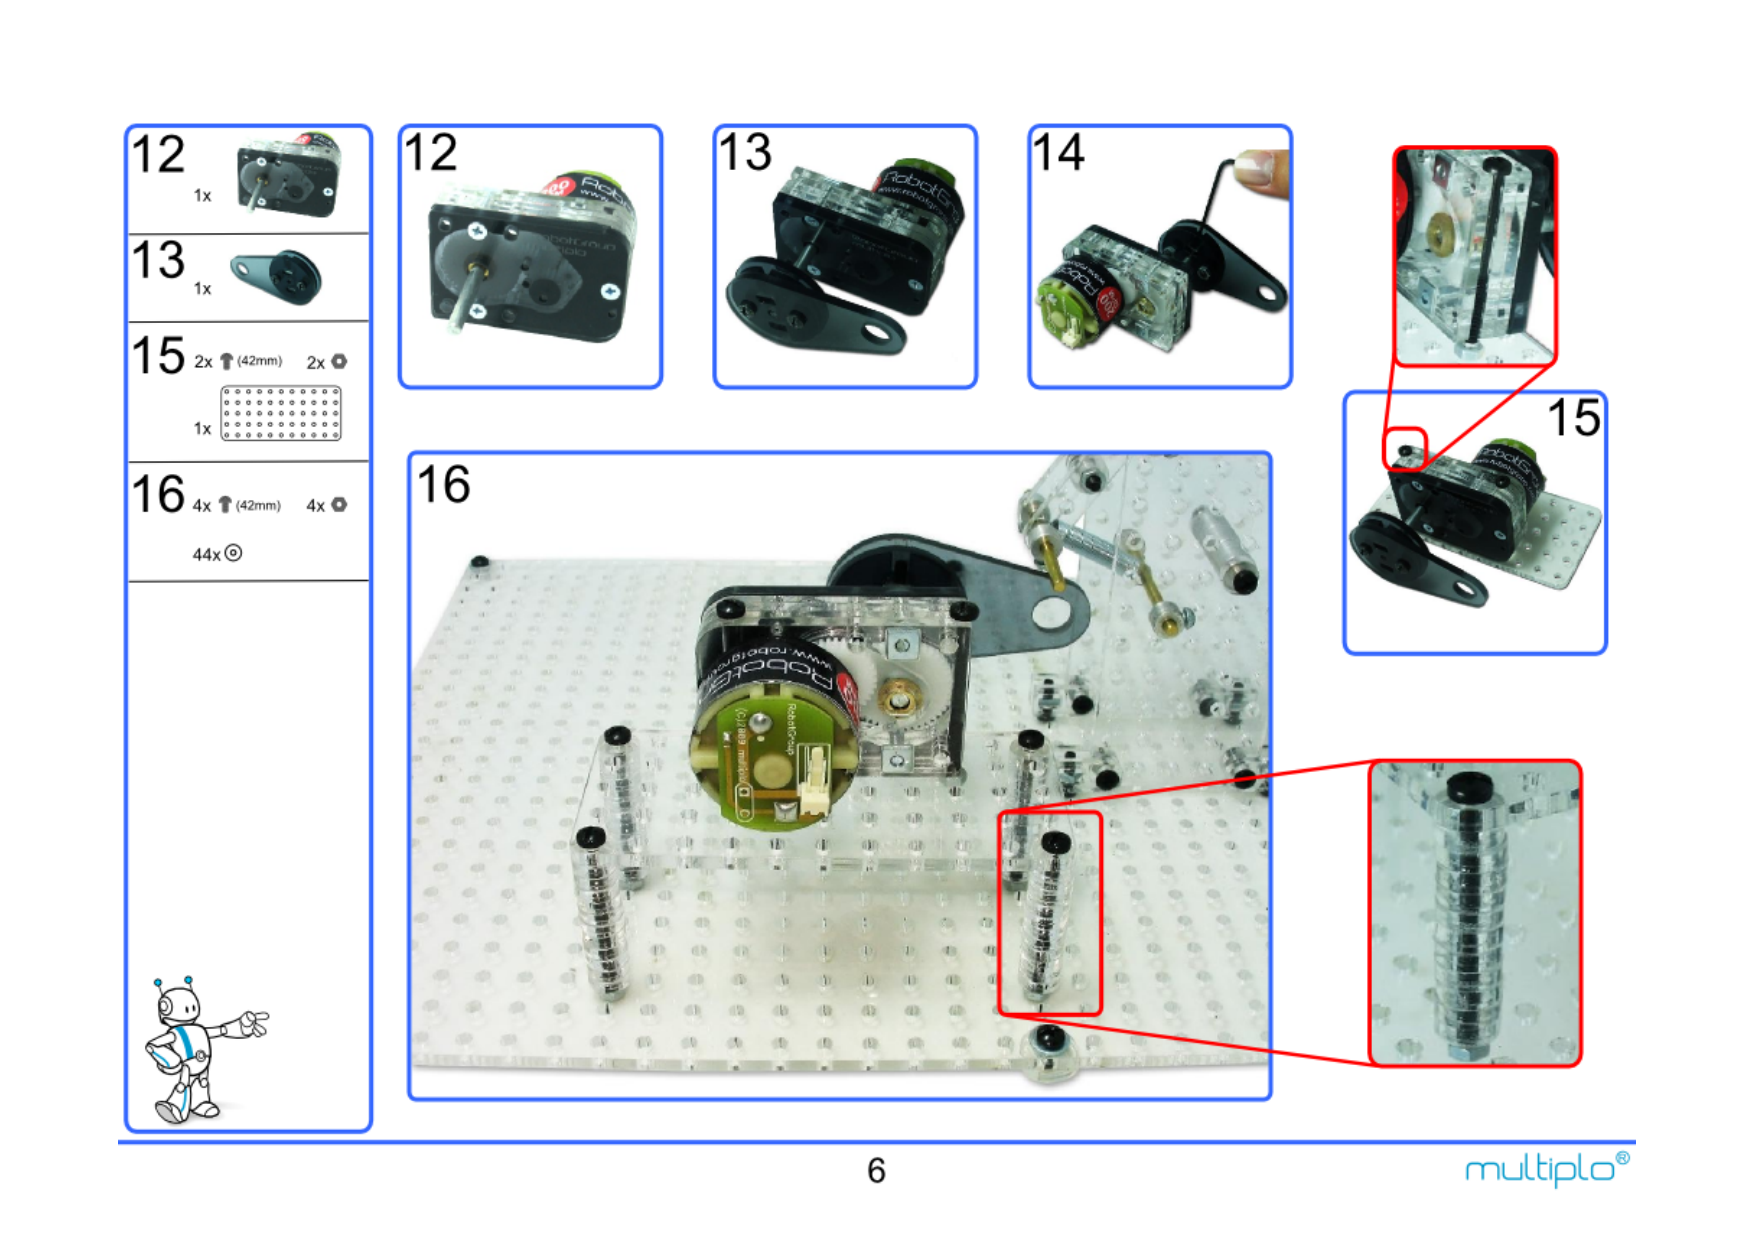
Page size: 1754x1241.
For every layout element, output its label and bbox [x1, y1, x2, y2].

picture [118, 118, 1636, 1192]
